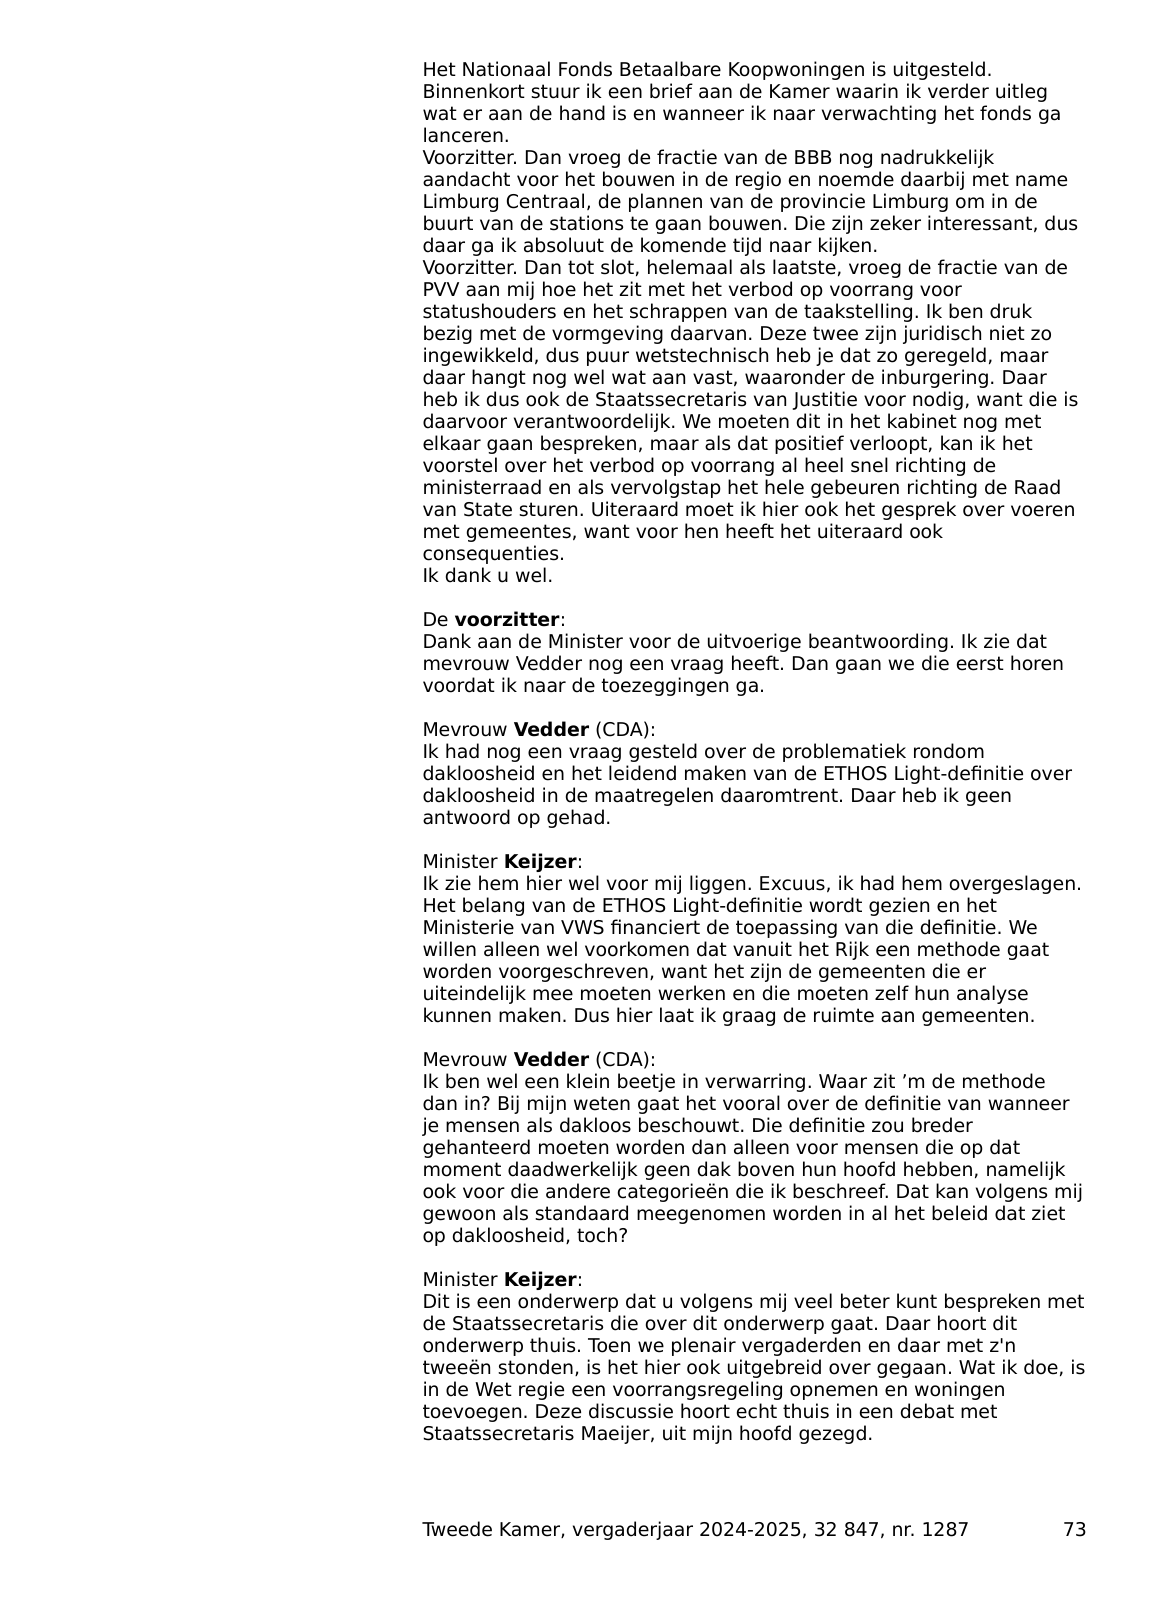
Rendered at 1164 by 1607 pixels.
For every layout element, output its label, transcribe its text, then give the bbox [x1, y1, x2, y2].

text Ik had nog een vraag gesteld over de problematiek rondom dakloosheid en het leidend maken van de ETHOS Light-definitie over dakloosheid in de maatregelen daaromtrent. Daar heb ik geen antwoord op gehad. [422, 741, 1087, 829]
text Ik ben wel een klein beetje in verwarring. Waar zit ’m de methode dan in? Bij mijn weten gaat het vooral over de definitie van wanneer je mensen als dakloos beschouwt. Die definitie zou breder gehanteerd moeten worden dan alleen voor mensen die op dat moment daadwerkelijk geen dak boven hun hoofd hebben, namelijk ook voor die andere categorieën die ik beschreef. Dat kan volgens mij gewoon als standaard meegenomen worden in al het beleid dat ziet op dakloosheid, toch? [422, 1071, 1087, 1247]
text Mevrouw Vedder (CDA): [422, 719, 1087, 741]
text Minister Keijzer: [422, 1269, 1087, 1291]
text Het Nationaal Fonds Betaalbare Koopwoningen is uitgesteld. Binnenkort stuur ik een brief aan de Kamer waarin ik verder uitleg wat er aan de hand is en wanneer ik naar verwachting het fonds ga lanceren. [422, 59, 1087, 147]
text Voorzitter. Dan vroeg de fractie van de BBB nog nadrukkelijk aandacht voor het bouwen in de regio en noemde daarbij met name Limburg Centraal, de plannen van de provincie Limburg om in de buurt van de stations te gaan bouwen. Die zijn zeker interessant, dus daar ga ik absoluut de komende tijd naar kijken. [422, 147, 1087, 257]
text Dank aan de Minister voor de uitvoerige beantwoording. Ik zie dat mevrouw Vedder nog een vraag heeft. Dan gaan we die eerst horen voordat ik naar de toezeggingen ga. [422, 631, 1087, 697]
text Voorzitter. Dan tot slot, helemaal als laatste, vroeg de fractie van de PVV aan mij hoe het zit met het verbod op voorrang voor statushouders en het schrappen van de taakstelling. Ik ben druk bezig met de vormgeving daarvan. Deze twee zijn juridisch niet zo ingewikkeld, dus puur wetstechnisch heb je dat zo geregeld, maar daar hangt nog wel wat aan vast, waaronder de inburgering. Daar heb ik dus ook de Staatssecretaris van Justitie voor nodig, want die is daarvoor verantwoordelijk. We moeten dit in het kabinet nog met elkaar gaan bespreken, maar als dat positief verloopt, kan ik het voorstel over het verbod op voorrang al heel snel richting de ministerraad en als vervolgstap het hele gebeuren richting de Raad van State sturen. Uiteraard moet ik hier ook het gesprek over voeren met gemeentes, want voor hen heeft het uiteraard ook consequenties. [422, 257, 1087, 564]
text Minister Keijzer: [422, 851, 1087, 873]
text Mevrouw Vedder (CDA): [422, 1049, 1087, 1071]
text Dit is een onderwerp dat u volgens mij veel beter kunt bespreken met de Staatssecretaris die over dit onderwerp gaat. Daar hoort dit onderwerp thuis. Toen we plenair vergaderden en daar met z'n tweeën stonden, is het hier ook uitgebreid over gegaan. Wat ik doe, is in de Wet regie een voorrangsregeling opnemen en woningen toevoegen. Deze discussie hoort echt thuis in een debat met Staatssecretaris Maeijer, uit mijn hoofd gezegd. [422, 1291, 1087, 1445]
text Ik dank u wel. [422, 564, 1087, 587]
text Ik zie hem hier wel voor mij liggen. Excuus, ik had hem overgeslagen. Het belang van de ETHOS Light-definitie wordt gezien en het Ministerie van VWS financiert de toepassing van die definitie. We willen alleen wel voorkomen dat vanuit het Rijk een methode gaat worden voorgeschreven, want het zijn de gemeenten die er uiteindelijk mee moeten werken en die moeten zelf hun analyse kunnen maken. Dus hier laat ik graag de ruimte aan gemeenten. [422, 873, 1087, 1027]
text De voorzitter: [422, 609, 1087, 631]
